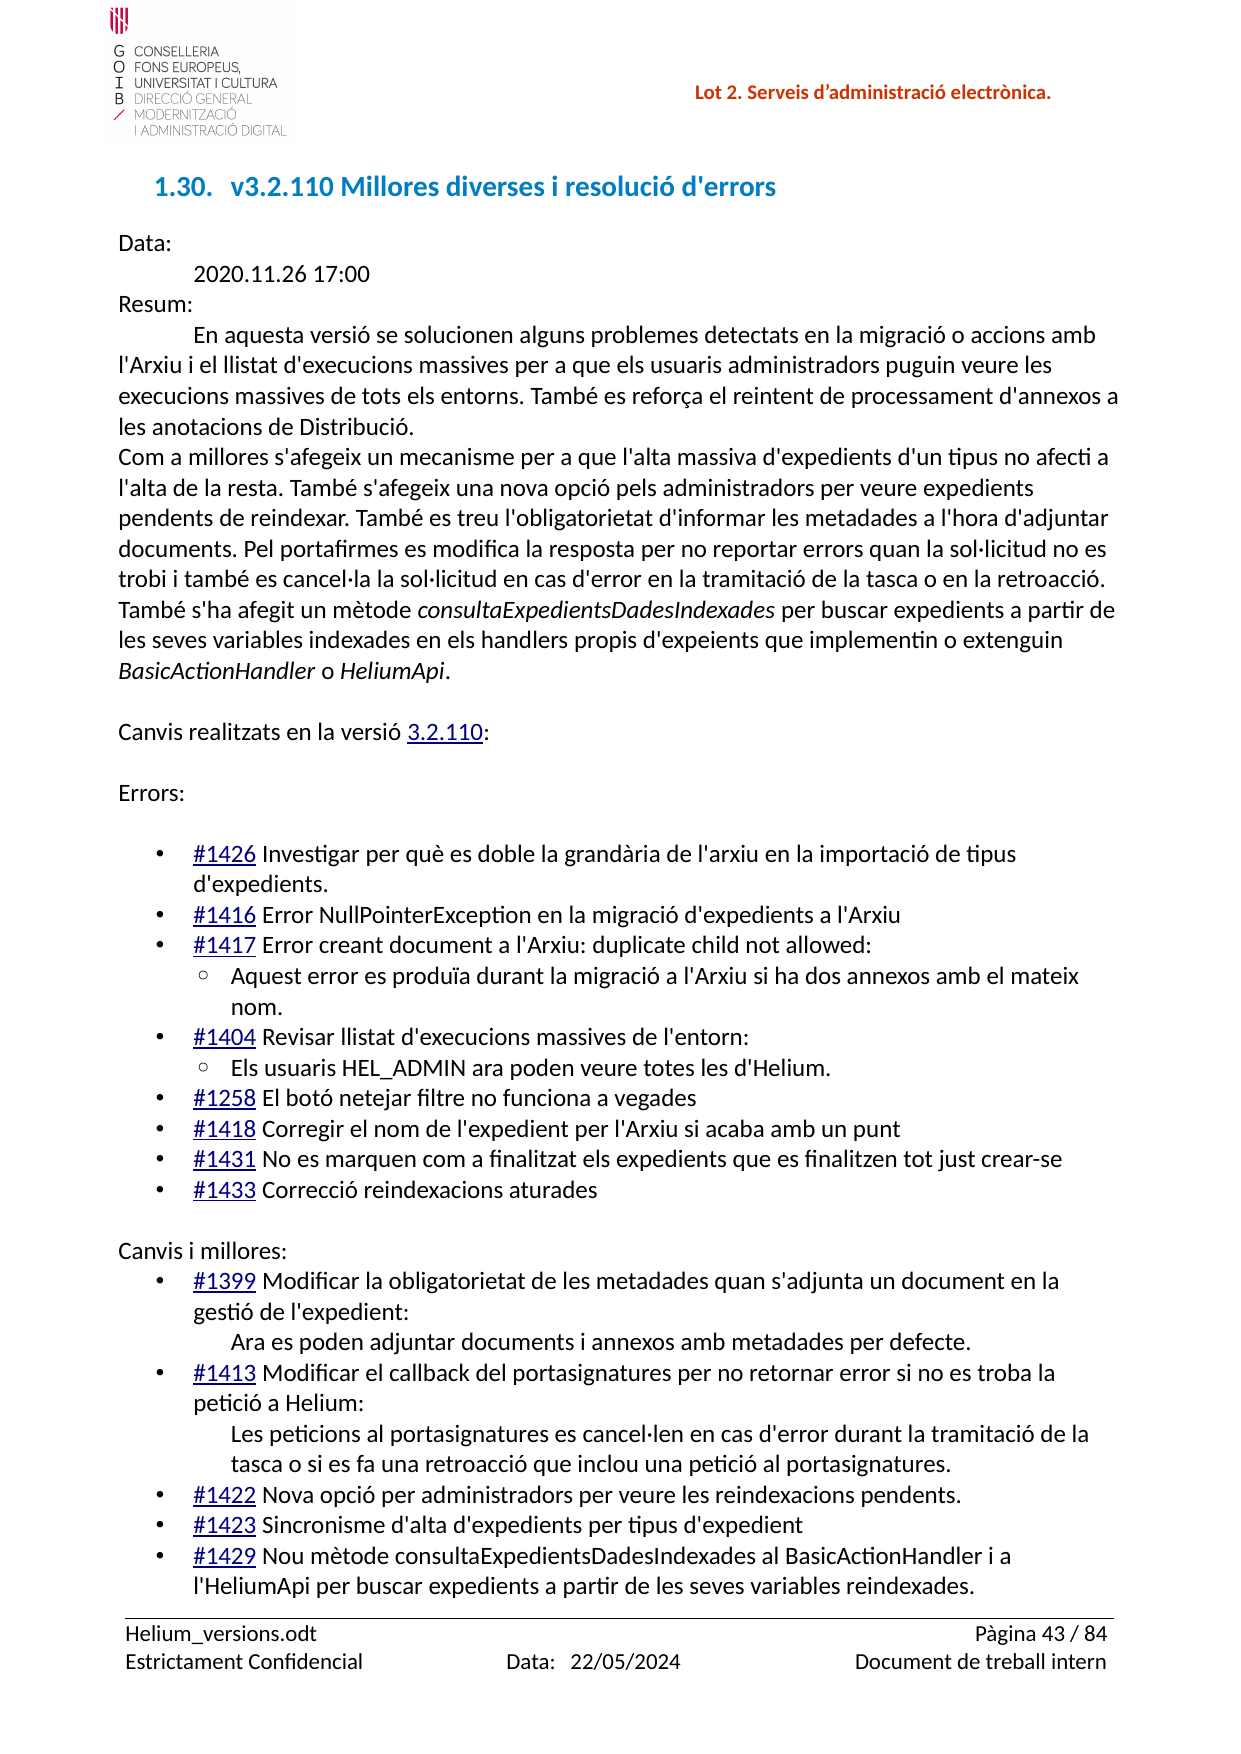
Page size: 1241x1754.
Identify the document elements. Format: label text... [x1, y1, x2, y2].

list #1423 Sincronisme d'alta d'expedients per tipus d'expedient [156, 1509, 1122, 1540]
list #1431 No es marquen com a finalitzat els expedients que es finalitzen tot just crear-se [156, 1143, 1122, 1174]
text Canvis i millores: [118, 1235, 1122, 1265]
list #1416 Error NullPointerException en la migració d'expedients a l'Arxiu [156, 899, 1122, 929]
list #1426 Investigar per què es doble la grandària de l'arxiu en la importació de tipus d'expedients. [156, 838, 1122, 899]
list #1429 Nou mètode consultaExpedientsDadesIndexades al BasicActionHandler i a l'HeliumApi per buscar expedients a partir de les seves variables reindexades. [156, 1540, 1122, 1601]
list #1422 Nova opció per administradors per veure les reindexacions pendents. [156, 1479, 1122, 1509]
list #1404 Revisar llistat d'execucions massives de l'entorn: [156, 1021, 1122, 1052]
text Errors: [118, 777, 1122, 807]
list #1258 El botó netejar filtre no funciona a vegades [156, 1082, 1122, 1113]
list #1413 Modificar el callback del portasignatures per no retornar error si no es troba la petició a Helium: [156, 1357, 1122, 1418]
list #1399 Modificar la obligatorietat de les metadades quan s'adjunta un document en la gestió de l'expedient: [156, 1265, 1122, 1326]
text Canvis realitzats en la versió 3.2.110: [118, 716, 1122, 746]
list Aquest error es produïa durant la migració a l'Arxiu si ha dos annexos amb el mateix nom. [193, 960, 1122, 1021]
list #1417 Error creant document a l'Arxiu: duplicate child not allowed: [156, 929, 1122, 960]
list #1433 Correcció reindexacions aturades [156, 1174, 1122, 1204]
text Com a millores s'afegeix un mecanisme per a que l'alta massiva d'expedients d'un tipus no afecti a l'alta de la resta. També s'afegeix una nova opció pels administradors per veure expedients pendents de reindexar. També es treu l'obligatorietat d'informar les metadades a l'hora d'adjuntar documents. Pel portafirmes es modifica la resposta per no reportar errors quan la sol·licitud no es trobi i també es cancel·la la sol·licitud en cas d'error en la tramitació de la tasca o en la retroacció. També s'ha afegit un mètode consultaExpedientsDadesIndexades per buscar expedients a partir de les seves variables indexades en els handlers propis d'expeients que implementin o extenguin BasicActionHandler o HeliumApi. [118, 441, 1122, 685]
text Data: [118, 228, 1122, 258]
text Resum: [118, 289, 1122, 319]
picture [100, 0, 297, 144]
list Ara es poden adjuntar documents i annexos amb metadades per defecte. [193, 1326, 1122, 1357]
list Les peticions al portasignatures es cancel·len en cas d'error durant la tramitació de la tasca o si es fa una retroacció que inclou una petició al portasignatures. [193, 1418, 1122, 1479]
text 2020.11.26 17:00 [118, 258, 1122, 289]
list #1418 Corregir el nom de l'expedient per l'Arxiu si acaba amb un punt [156, 1113, 1122, 1143]
list Els usuaris HEL_ADMIN ara poden veure totes les d'Helium. [193, 1052, 1122, 1082]
subtitle v3.2.110 Millores diverses i resolució d'errors [153, 168, 1122, 204]
text En aquesta versió se solucionen alguns problemes detectats en la migració o accions amb l'Arxiu i el llistat d'execucions massives per a que els usuaris administradors puguin veure les execucions massives de tots els entorns. També es reforça el reintent de processament d'annexos a les anotacions de Distribució. [118, 319, 1122, 441]
